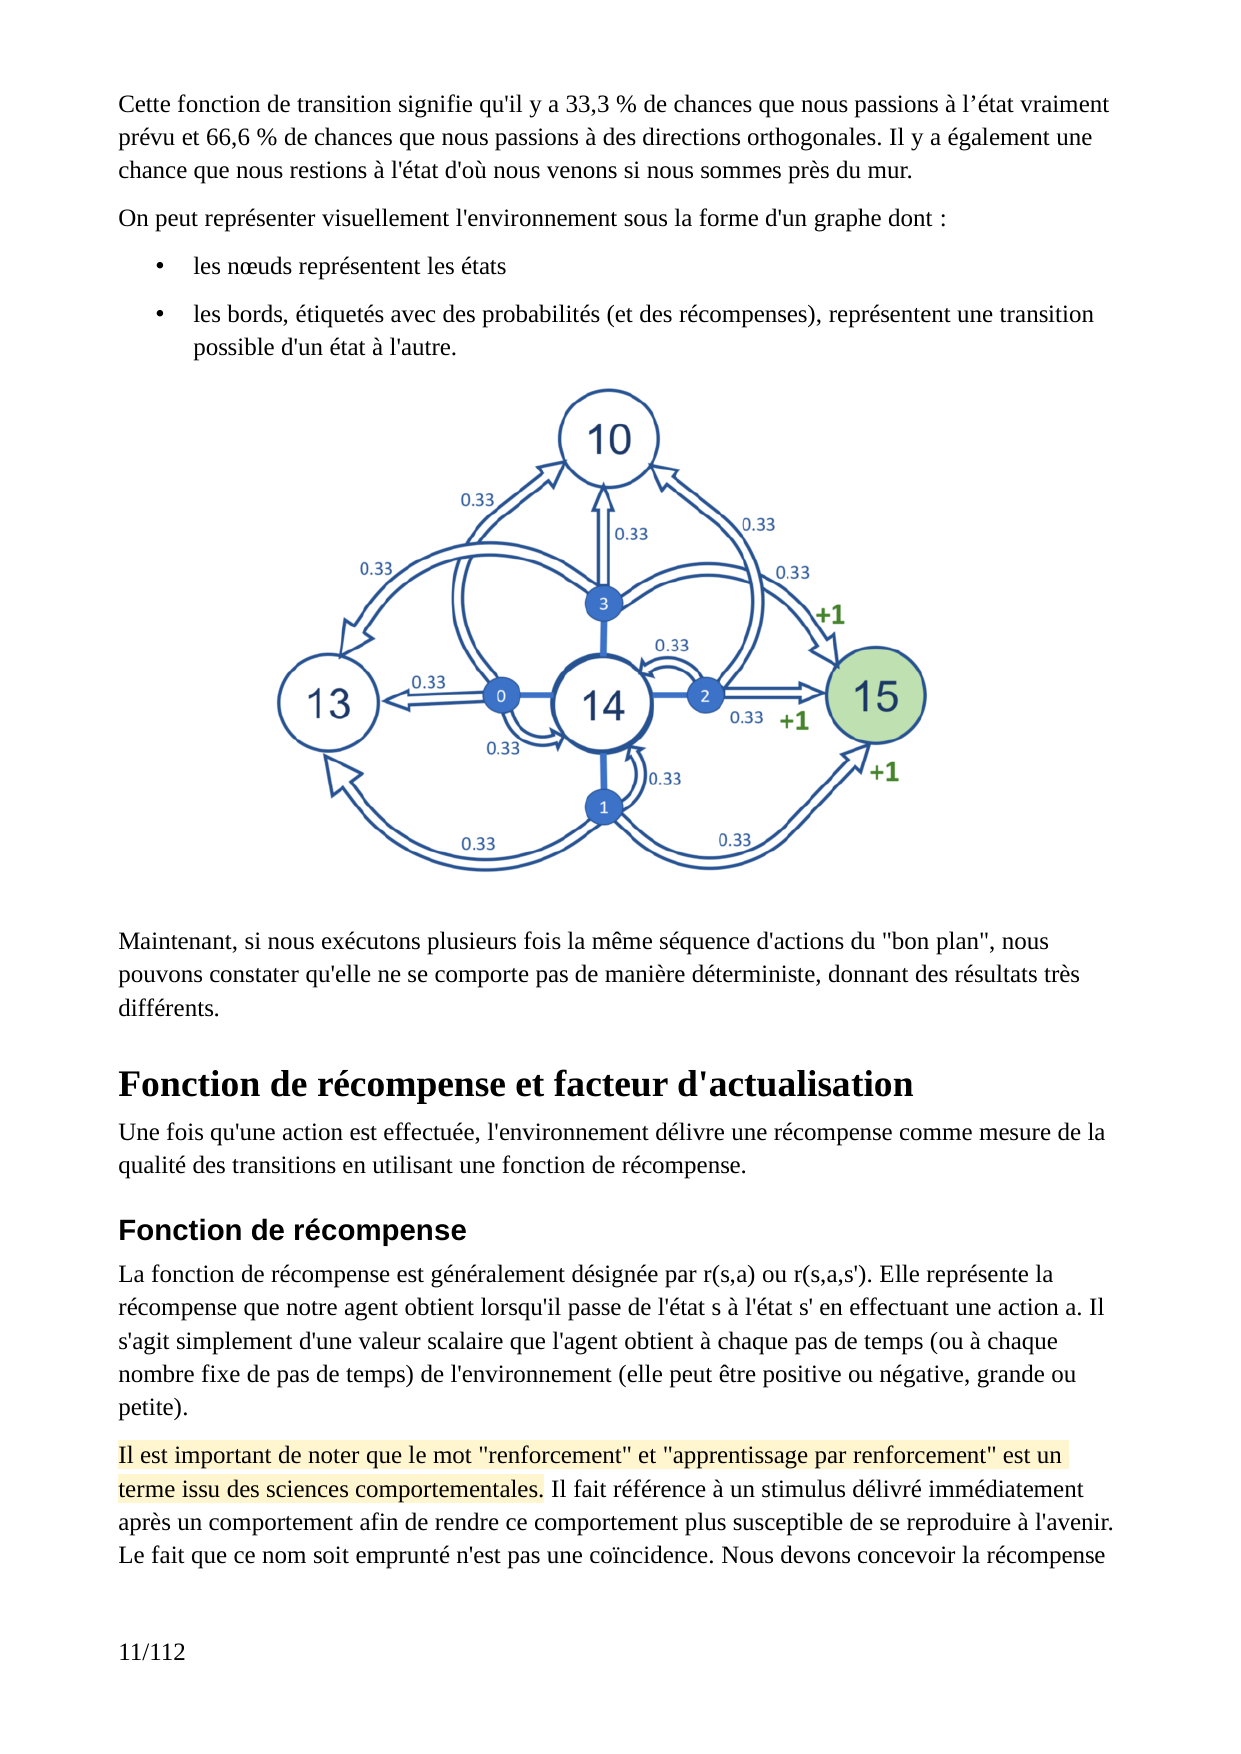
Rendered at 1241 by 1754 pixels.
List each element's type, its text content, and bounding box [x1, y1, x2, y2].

text La fonction de récompense est généralement désignée par r(s,a) ou r(s,a,s'). Elle représente la récompense que notre agent obtient lorsqu'il passe de l'état s à l'état s' en effectuant une action a. Il s'agit simplement d'une valeur scalaire que l'agent obtient à chaque pas de temps (ou à chaque nombre fixe de pas de temps) de l'environnement (elle peut être positive ou négative, grande ou petite). [118, 1259, 1122, 1421]
text Maintenant, si nous exécutons plusieurs fois la même séquence d'actions du "bon plan", nous pouvons constater qu'elle ne se comporte pas de manière déterministe, donnant des résultats très différents. [118, 926, 1122, 1021]
text Cette fonction de transition signifie qu'il y a 33,3 % de chances que nous passions à l’état vraiment prévu et 66,6 % de chances que nous passions à des directions orthogonales. Il y a également une chance que nous restions à l'état d'où nous venons si nous sommes près du mur. [118, 88, 1122, 184]
subtitle Fonction de récompense et facteur d'actualisation [118, 1061, 1122, 1104]
text Une fois qu'une action est effectuée, l'environnement délivre une récompense comme mesure de la qualité des transitions en utilisant une fonction de récompense. [118, 1117, 1122, 1179]
text On peut représenter visuellement l'environnement sous la forme d'un graphe dont : [118, 203, 1122, 232]
subtitle Fonction de récompense [118, 1212, 1122, 1246]
list les bords, étiquetés avec des probabilités (et des récompenses), représentent une transition possible d'un état à l'autre. [156, 299, 1122, 361]
text Il est important de noter que le mot "renforcement" et "apprentissage par renforcement" est un terme issu des sciences comportementales. Il fait référence à un stimulus délivré immédiatement après un comportement afin de rendre ce comportement plus susceptible de se reproduire à l'avenir. Le fait que ce nom soit emprunté n'est pas une coïncidence. Nous devons concevoir la récompense [118, 1440, 1122, 1569]
list les nœuds représentent les états [156, 251, 1122, 280]
picture [118, 380, 1123, 874]
